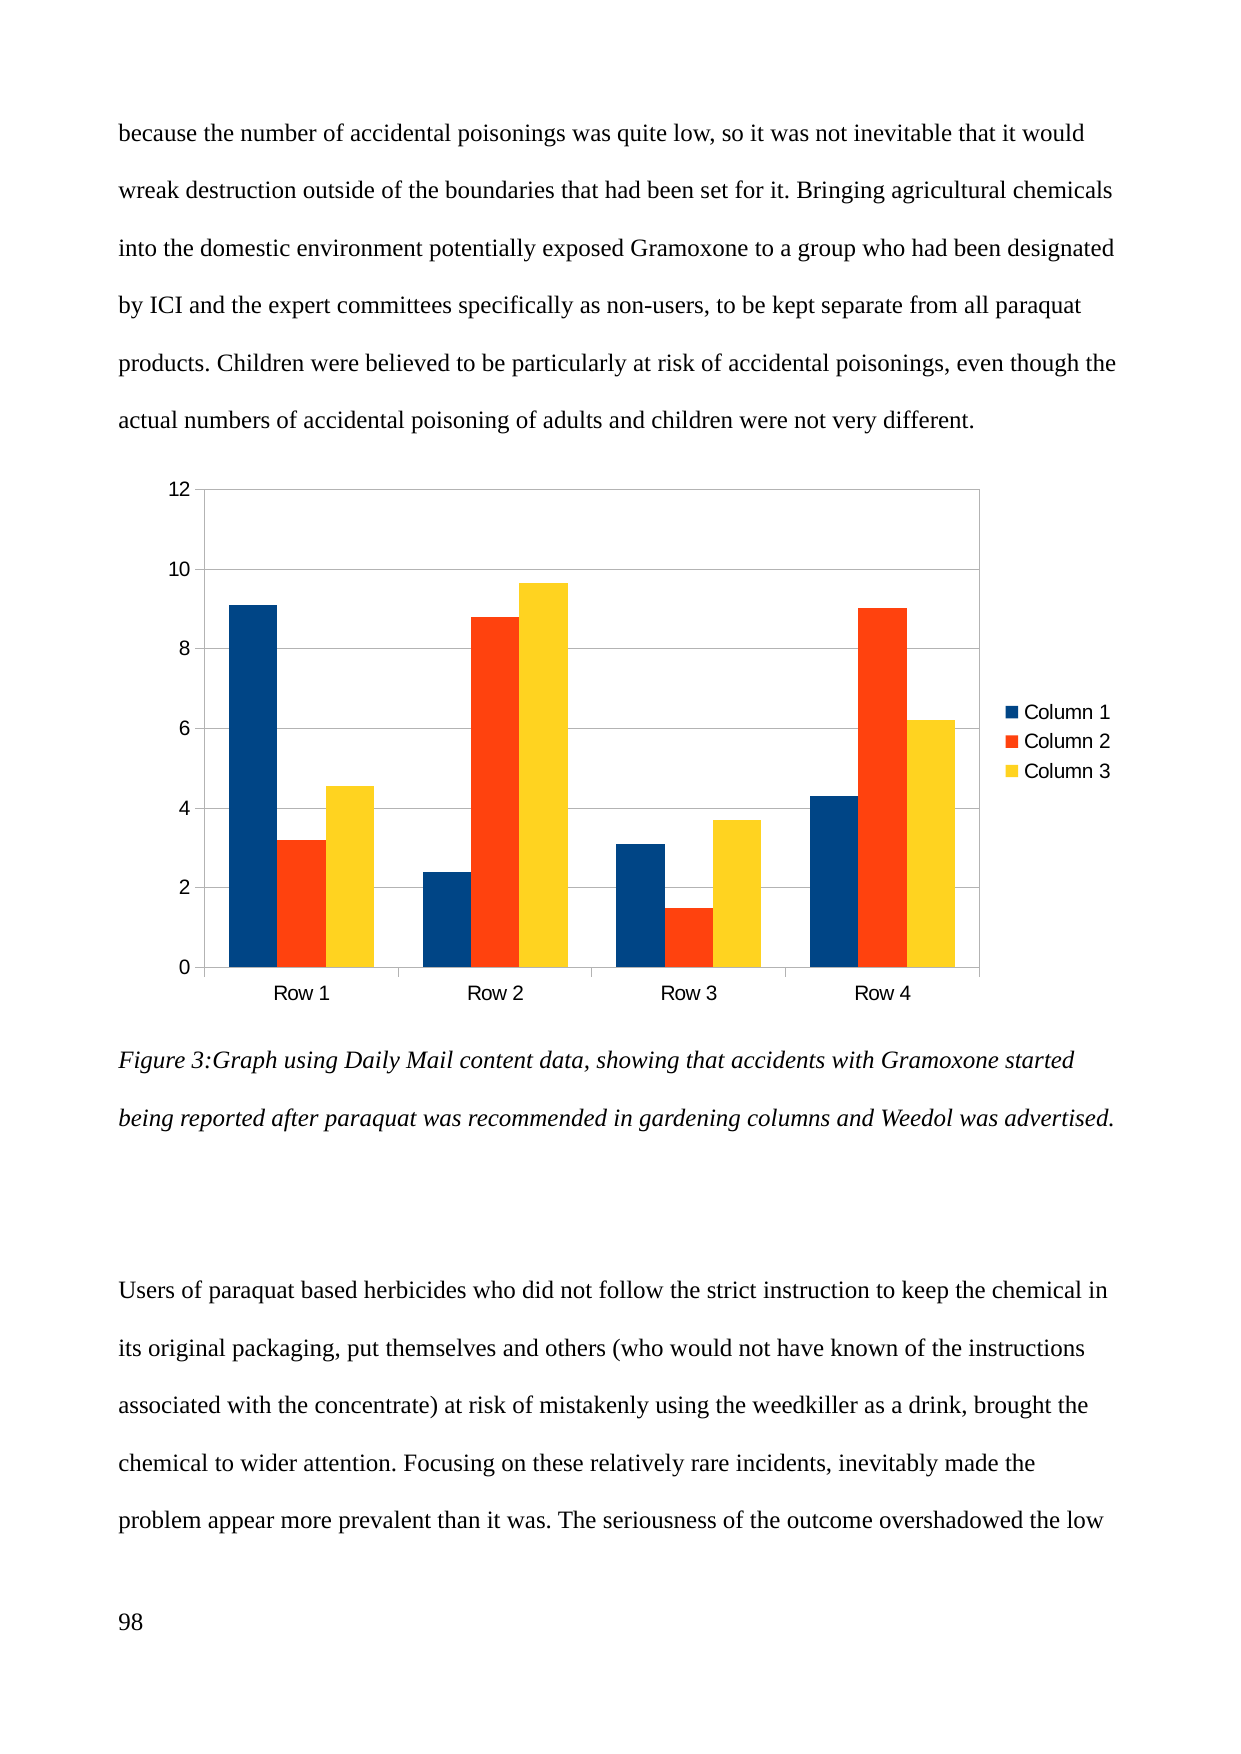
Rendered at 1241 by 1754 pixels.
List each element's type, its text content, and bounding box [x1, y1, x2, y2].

text Users of paraquat based herbicides who did not follow the strict instruction to keep the chemical in its original packaging, put themselves and others (who would not have known of the instructions associated with the concentrate) at risk of mistakenly using the weedkiller as a drink, brought the chemical to wider attention. Focusing on these relatively rare incidents, inevitably made the problem appear more prevalent than it was. The seriousness of the outcome overshadowed the low [118, 1275, 1122, 1534]
text because the number of accidental poisonings was quite low, so it was not inevitable that it would wreak destruction outside of the boundaries that had been set for it. Bringing agricultural chemicals into the domestic environment potentially exposed Gramoxone to a group who had been designated by ICI and the expert committees specifically as non-users, to be kept separate from all paraquat products. Children were believed to be particularly at risk of accidental poisonings, even though the actual numbers of accidental poisoning of adults and children were not very different. [118, 118, 1122, 434]
text Figure 3:Graph using Daily Mail content data, showing that accidents with Gramoxone started being reported after paraquat was recommended in gardening columns and Weedol was advertised. [118, 1045, 1122, 1132]
